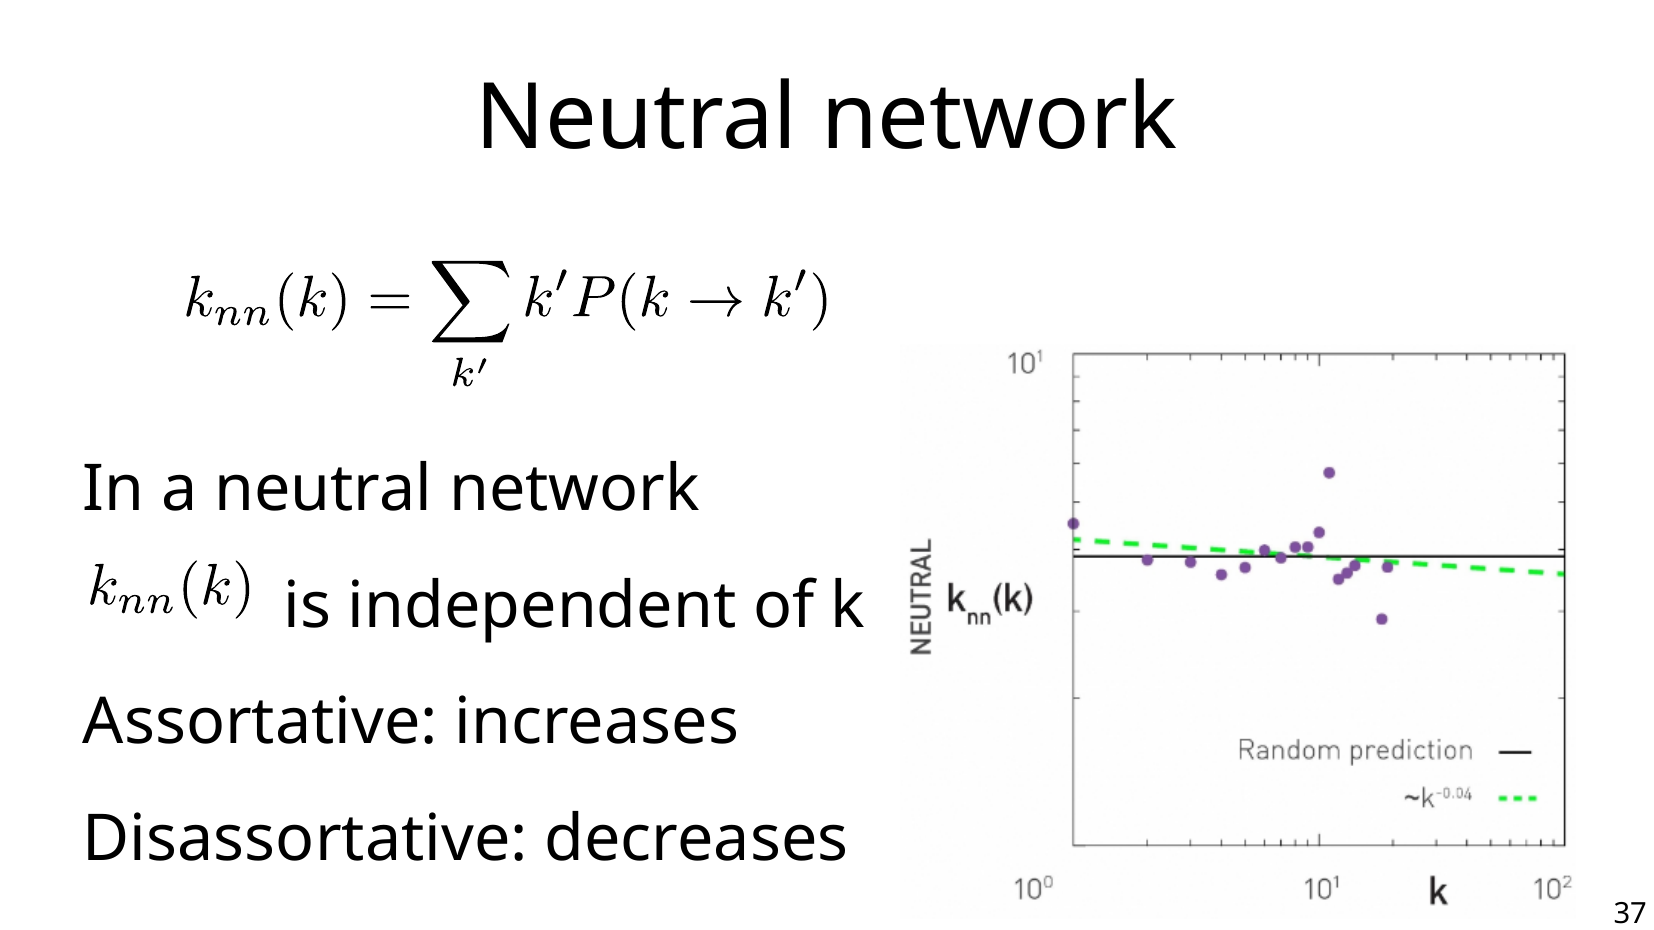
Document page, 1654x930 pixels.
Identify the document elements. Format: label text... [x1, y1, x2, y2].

list In a neutral network is independent of k Assortative: increases Disassortative: decreases [82, 441, 886, 886]
picture [900, 344, 1576, 920]
title Neutral network [82, 1, 1571, 225]
text_box [86, 560, 256, 619]
text_box [183, 255, 833, 387]
